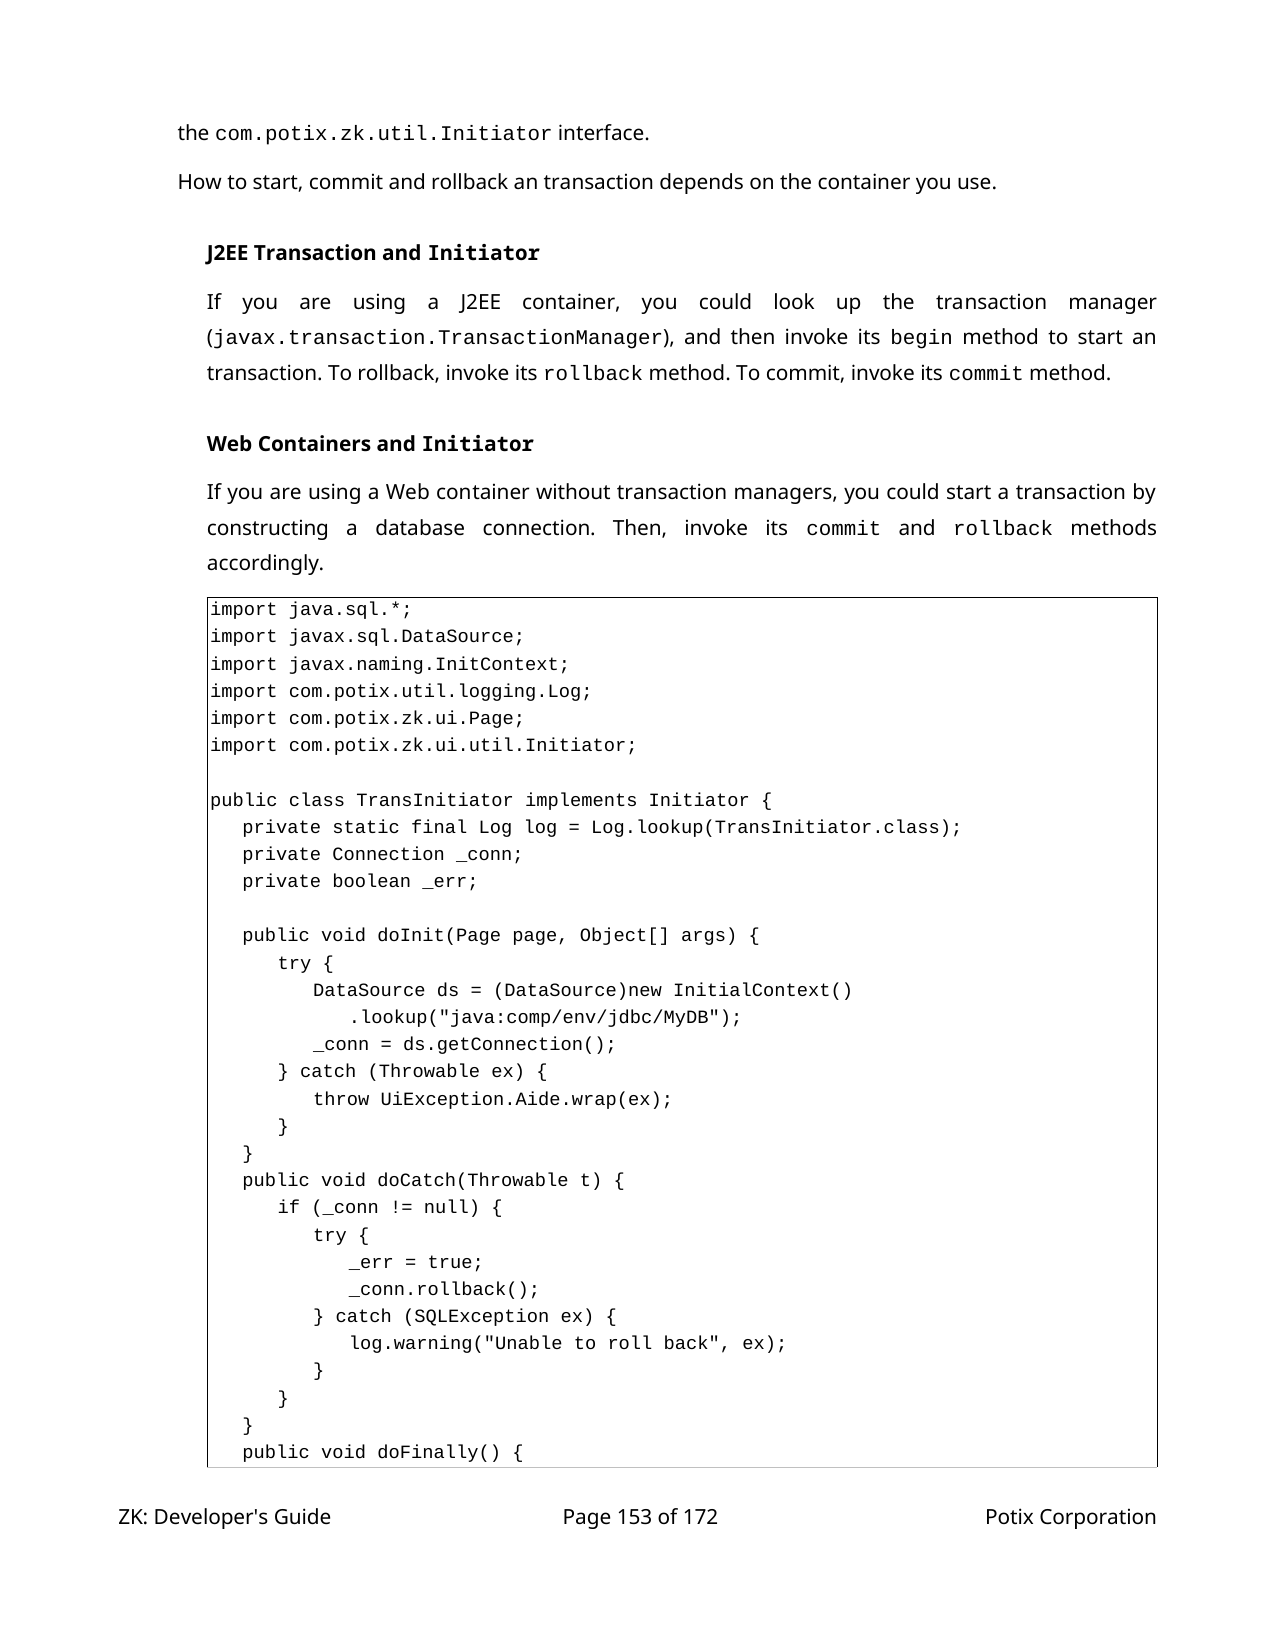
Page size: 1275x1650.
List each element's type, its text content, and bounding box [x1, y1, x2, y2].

subtitle Web Containers and Initiator [207, 429, 1157, 457]
text public void doInit(Page page, Object[] args) { [208, 923, 1157, 948]
text public void doFinally() { [208, 1440, 1157, 1467]
text _conn.rollback(); [208, 1277, 1157, 1301]
subtitle J2EE Transaction and Initiator [207, 238, 1157, 266]
text throw UiException.Aide.wrap(ex); [208, 1086, 1157, 1111]
text If you are using a J2EE container, you could look up the transaction manager (javax.transaction.TransactionManager), and then invoke its begin method to start an transaction. To rollback, invoke its rollback method. To commit, invoke its commit method. [207, 287, 1157, 386]
text } [208, 1141, 1157, 1165]
text the com.potix.zk.util.Initiator interface. [177, 118, 1157, 147]
text try { [208, 1222, 1157, 1247]
text } [208, 1358, 1157, 1383]
text .lookup("java:comp/env/jdbc/MyDB"); [208, 1005, 1157, 1029]
text } catch (Throwable ex) { [208, 1059, 1157, 1083]
text import javax.sql.DataSource; [208, 624, 1157, 648]
text public void doCatch(Throwable t) { [208, 1168, 1157, 1192]
text import com.potix.zk.ui.Page; [208, 706, 1157, 730]
text If you are using a Web container without transaction managers, you could start a transaction by constructing a database connection. Then, invoke its commit and rollback methods accordingly. [207, 477, 1157, 576]
text try { [208, 951, 1157, 975]
text public class TransInitiator implements Initiator { [208, 787, 1157, 812]
text How to start, commit and rollback an transaction depends on the container you use. [177, 167, 1157, 196]
text import javax.naming.InitContext; [208, 651, 1157, 676]
text log.warning("Unable to roll back", ex); [208, 1331, 1157, 1355]
text DataSource ds = (DataSource)new InitialContext() [208, 978, 1157, 1002]
text import com.potix.util.logging.Log; [208, 679, 1157, 703]
text private static final Log log = Log.lookup(TransInitiator.class); [208, 814, 1157, 839]
text import com.potix.zk.ui.util.Initiator; [208, 733, 1157, 757]
text private Connection _conn; [208, 842, 1157, 866]
text } [208, 1114, 1157, 1138]
text if (_conn != null) { [208, 1195, 1157, 1219]
text import java.sql.*; [208, 598, 1157, 621]
text _conn = ds.getConnection(); [208, 1032, 1157, 1056]
text } [208, 1413, 1157, 1437]
text } catch (SQLException ex) { [208, 1304, 1157, 1328]
text _err = true; [208, 1249, 1157, 1274]
text } [208, 1386, 1157, 1410]
text private boolean _err; [208, 869, 1157, 893]
